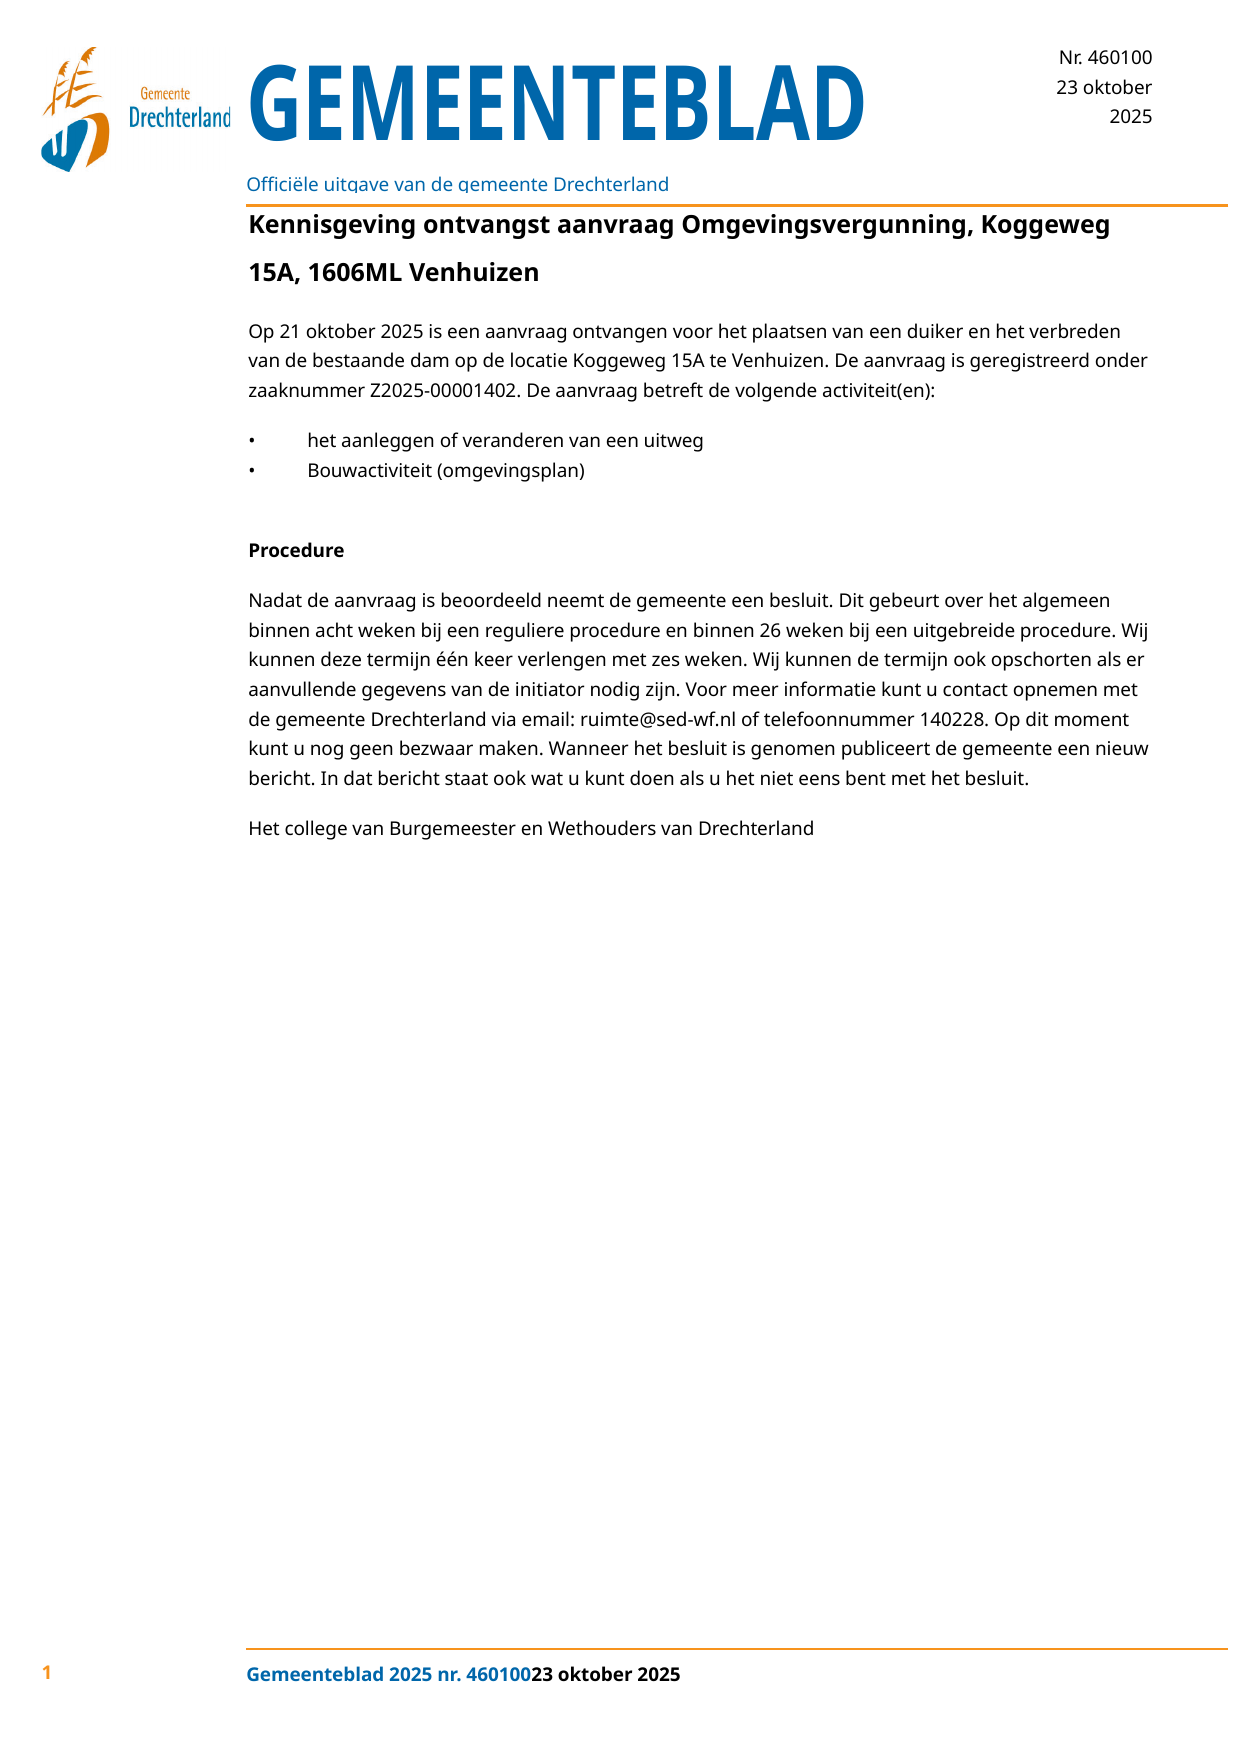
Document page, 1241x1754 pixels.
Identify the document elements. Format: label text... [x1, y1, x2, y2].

text Nadat de aanvraag is beoordeeld neemt de gemeente een besluit. Dit gebeurt over het algemeen binnen acht weken bij een reguliere procedure en binnen 26 weken bij een uitgebreide procedure. Wij kunnen deze termijn één keer verlengen met zes weken. Wij kunnen de termijn ook opschorten als er aanvullende gegevens van de initiator nodig zijn. Voor meer informatie kunt u contact opnemen met de gemeente Drechterland via email: ruimte@sed-wf.nl of telefoonnummer 140228. Op dit moment kunt u nog geen bezwaar maken. Wanneer het besluit is genomen publiceert de gemeente een nieuw bericht. In dat bericht staat ook wat u kunt doen als u het niet eens bent met het besluit. [248, 587, 1152, 791]
picture [226, 115, 231, 124]
list het aanleggen of veranderen van een uitweg [248, 427, 1152, 453]
text Het college van Burgemeester en Wethouders van Drechterland [248, 815, 1152, 841]
list Bouwactiviteit (omgevingsplan) [248, 457, 1152, 483]
picture [41, 158, 64, 172]
text Kennisgeving ontvangst aanvraag Omgevingsvergunning, Koggeweg 15A, 1606ML Venhuizen [248, 207, 1152, 288]
picture [41, 47, 231, 172]
text Procedure [248, 537, 1152, 563]
text Op 21 oktober 2025 is een aanvraag ontvangen voor het plaatsen van een duiker en het verbreden van de bestaande dam op de locatie Koggeweg 15A te Venhuizen. De aanvraag is geregistreerd onder zaaknummer Z2025-00001402. De aanvraag betreft de volgende activiteit(en): [248, 318, 1152, 403]
